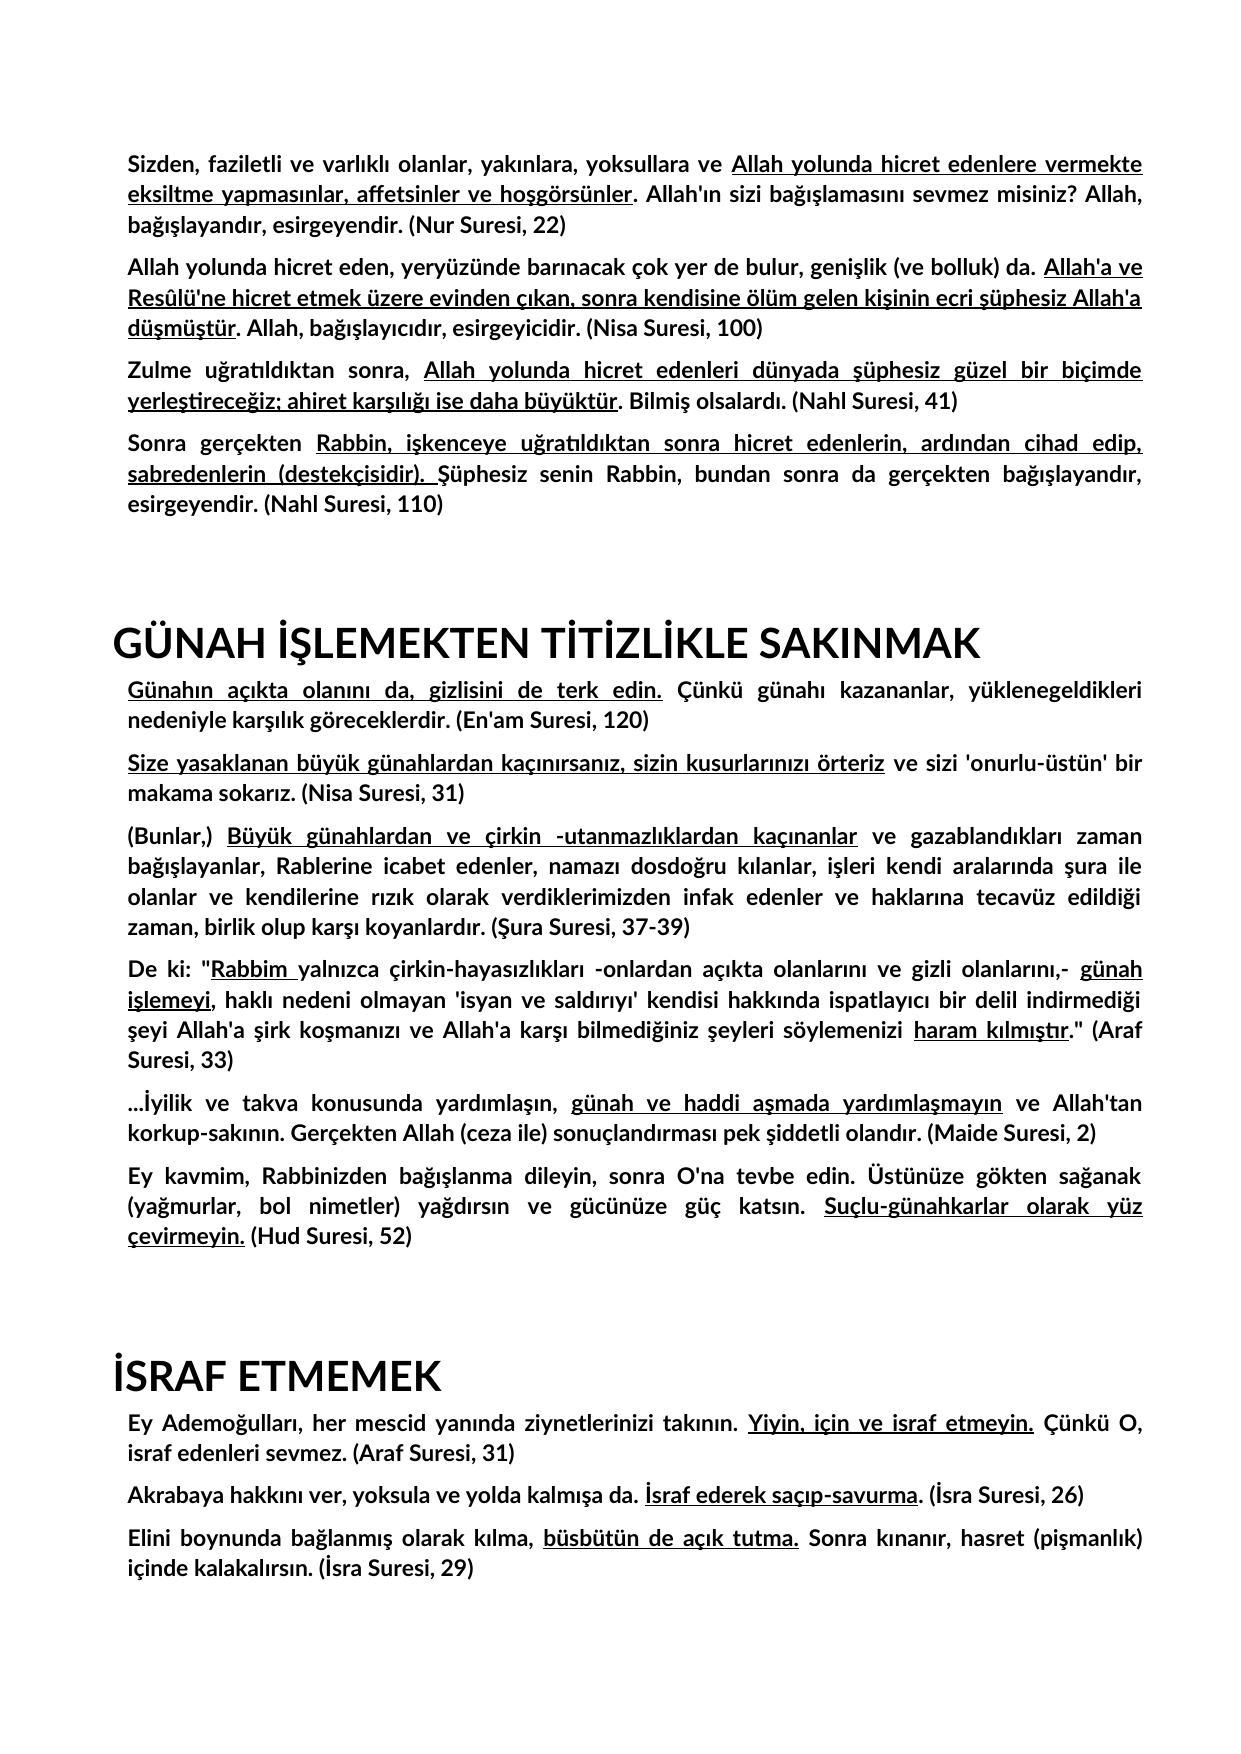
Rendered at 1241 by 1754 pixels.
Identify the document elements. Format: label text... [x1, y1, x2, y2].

text ...İyilik ve takva konusunda yardımlaşın, günah ve haddi aşmada yardımlaşmayın ve Allah'tan korkup-sakının. Gerçekten Allah (ceza ile) sonuçlandırması pek şiddetli olandır. (Maide Suresi, 2) [127, 1088, 1143, 1146]
text Elini boynunda bağlanmış olarak kılma, büsbütün de açık tutma. Sonra kınanır, hasret (pişmanlık) içinde kalakalırsın. (İsra Suresi, 29) [127, 1524, 1143, 1582]
text Günahın açıkta olanını da, gizlisini de terk edin. Çünkü günahı kazananlar, yüklenegeldikleri nedeniyle karşılık göreceklerdir. (En'am Suresi, 120) [127, 676, 1143, 734]
subtitle İSRAF ETMEMEK [112, 1350, 1165, 1400]
text Ey kavmim, Rabbinizden bağışlanma dileyin, sonra O'na tevbe edin. Üstünüze gökten sağanak (yağmurlar, bol nimetler) yağdırsın ve gücünüze güç katsın. Suçlu-günahkarlar olarak yüz çevirmeyin. (Hud Suresi, 52) [127, 1161, 1143, 1249]
text (Bunlar,) Büyük günahlardan ve çirkin -utanmazlıklardan kaçınanlar ve gazablandıkları zaman bağışlayanlar, Rablerine icabet edenler, namazı dosdoğru kılanlar, işleri kendi aralarında şura ile olanlar ve kendilerine rızık olarak verdiklerimizden infak edenler ve haklarına tecavüz edildiği zaman, birlik olup karşı koyanlardır. (Şura Suresi, 37-39) [127, 822, 1143, 940]
subtitle GÜNAH İŞLEMEKTEN TİTİZLİKLE SAKINMAK [112, 618, 1165, 668]
text Zulme uğratıldıktan sonra, Allah yolunda hicret edenleri dünyada şüphesiz güzel bir biçimde yerleştireceğiz; ahiret karşılığı ise daha büyüktür. Bilmiş olsalardı. (Nahl Suresi, 41) [127, 356, 1143, 414]
text Size yasaklanan büyük günahlardan kaçınırsanız, sizin kusurlarınızı örteriz ve sizi 'onurlu-üstün' bir makama sokarız. (Nisa Suresi, 31) [127, 749, 1143, 807]
text Ey Ademoğulları, her mescid yanında ziynetlerinizi takının. Yiyin, için ve israf etmeyin. Çünkü O, israf edenleri sevmez. (Araf Suresi, 31) [127, 1408, 1143, 1466]
text Akrabaya hakkını ver, yoksula ve yolda kalmışa da. İsraf ederek saçıp-savurma. (İsra Suresi, 26) [127, 1481, 1143, 1509]
text Allah yolunda hicret eden, yeryüzünde barınacak çok yer de bulur, genişlik (ve bolluk) da. Allah'a ve Resûlü'ne hicret etmek üzere evinden çıkan, sonra kendisine ölüm gelen kişinin ecri şüphesiz Allah'a düşmüştür. Allah, bağışlayıcıdır, esirgeyicidir. (Nisa Suresi, 100) [127, 253, 1143, 341]
text Sonra gerçekten Rabbin, işkenceye uğratıldıktan sonra hicret edenlerin, ardından cihad edip, sabredenlerin (destekçisidir). Şüphesiz senin Rabbin, bundan sonra da gerçekten bağışlayandır, esirgeyendir. (Nahl Suresi, 110) [127, 429, 1143, 517]
text Sizden, faziletli ve varlıklı olanlar, yakınlara, yoksullara ve Allah yolunda hicret edenlere vermekte eksiltme yapmasınlar, affetsinler ve hoşgörsünler. Allah'ın sizi bağışlamasını sevmez misiniz? Allah, bağışlayandır, esirgeyendir. (Nur Suresi, 22) [127, 150, 1143, 238]
text De ki: "Rabbim yalnızca çirkin-hayasızlıkları -onlardan açıkta olanlarını ve gizli olanlarını,- günah işlemeyi, haklı nedeni olmayan 'isyan ve saldırıyı' kendisi hakkında ispatlayıcı bir delil indirmediği şeyi Allah'a şirk koşmanızı ve Allah'a karşı bilmediğiniz şeyleri söylemenizi haram kılmıştır." (Araf Suresi, 33) [127, 955, 1143, 1073]
